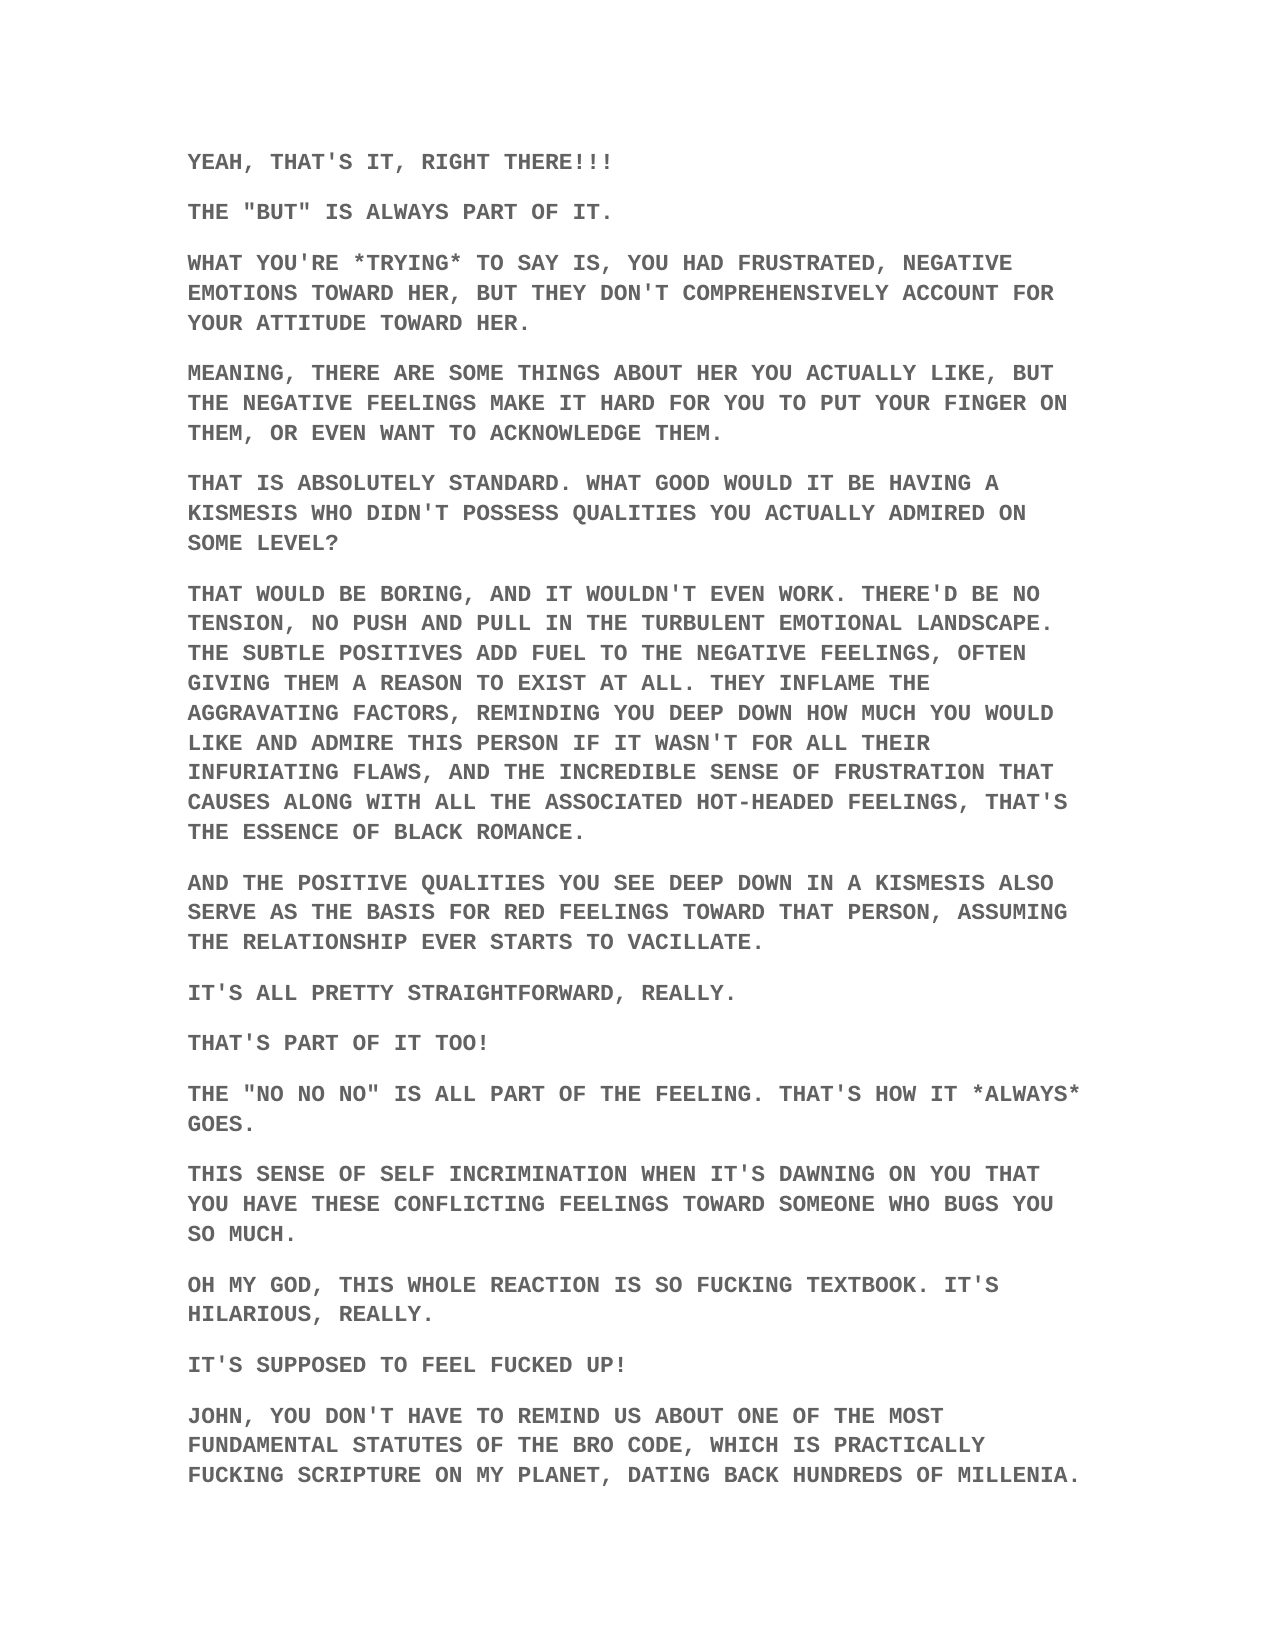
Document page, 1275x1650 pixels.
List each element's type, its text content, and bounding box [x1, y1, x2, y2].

text THIS SENSE OF SELF INCRIMINATION WHEN IT'S DAWNING ON YOU THAT YOU HAVE THESE CONFLICTING FEELINGS TOWARD SOMEONE WHO BUGS YOU SO MUCH. [187, 1163, 1087, 1248]
text YEAH, THAT'S IT, RIGHT THERE!!! [187, 150, 1087, 176]
text THAT IS ABSOLUTELY STANDARD. WHAT GOOD WOULD IT BE HAVING A KISMESIS WHO DIDN'T POSSESS QUALITIES YOU ACTUALLY ADMIRED ON SOME LEVEL? [187, 472, 1087, 557]
text IT'S SUPPOSED TO FEEL FUCKED UP! [187, 1353, 1087, 1379]
text THE "BUT" IS ALWAYS PART OF IT. [187, 201, 1087, 227]
text JOHN, YOU DON'T HAVE TO REMIND US ABOUT ONE OF THE MOST FUNDAMENTAL STATUTES OF THE BRO CODE, WHICH IS PRACTICALLY FUCKING SCRIPTURE ON MY PLANET, DATING BACK HUNDREDS OF MILLENIA. [187, 1404, 1087, 1489]
text IT'S ALL PRETTY STRAIGHTFORWARD, REALLY. [187, 981, 1087, 1007]
text WHAT YOU'RE *TRYING* TO SAY IS, YOU HAD FRUSTRATED, NEGATIVE EMOTIONS TOWARD HER, BUT THEY DON'T COMPREHENSIVELY ACCOUNT FOR YOUR ATTITUDE TOWARD HER. [187, 251, 1087, 337]
text THE "NO NO NO" IS ALL PART OF THE FEELING. THAT'S HOW IT *ALWAYS* GOES. [187, 1082, 1087, 1138]
text OH MY GOD, THIS WHOLE REACTION IS SO FUCKING TEXTBOOK. IT'S HILARIOUS, REALLY. [187, 1273, 1087, 1329]
text THAT'S PART OF IT TOO! [187, 1032, 1087, 1058]
text THAT WOULD BE BORING, AND IT WOULDN'T EVEN WORK. THERE'D BE NO TENSION, NO PUSH AND PULL IN THE TURBULENT EMOTIONAL LANDSCAPE. THE SUBTLE POSITIVES ADD FUEL TO THE NEGATIVE FEELINGS, OFTEN GIVING THEM A REASON TO EXIST AT ALL. THEY INFLAME THE AGGRAVATING FACTORS, REMINDING YOU DEEP DOWN HOW MUCH YOU WOULD LIKE AND ADMIRE THIS PERSON IF IT WASN'T FOR ALL THEIR INFURIATING FLAWS, AND THE INCREDIBLE SENSE OF FRUSTRATION THAT CAUSES ALONG WITH ALL THE ASSOCIATED HOT-HEADED FEELINGS, THAT'S THE ESSENCE OF BLACK ROMANCE. [187, 582, 1087, 846]
text AND THE POSITIVE QUALITIES YOU SEE DEEP DOWN IN A KISMESIS ALSO SERVE AS THE BASIS FOR RED FEELINGS TOWARD THAT PERSON, ASSUMING THE RELATIONSHIP EVER STARTS TO VACILLATE. [187, 871, 1087, 956]
text MEANING, THERE ARE SOME THINGS ABOUT HER YOU ACTUALLY LIKE, BUT THE NEGATIVE FEELINGS MAKE IT HARD FOR YOU TO PUT YOUR FINGER ON THEM, OR EVEN WANT TO ACKNOWLEDGE THEM. [187, 361, 1087, 447]
